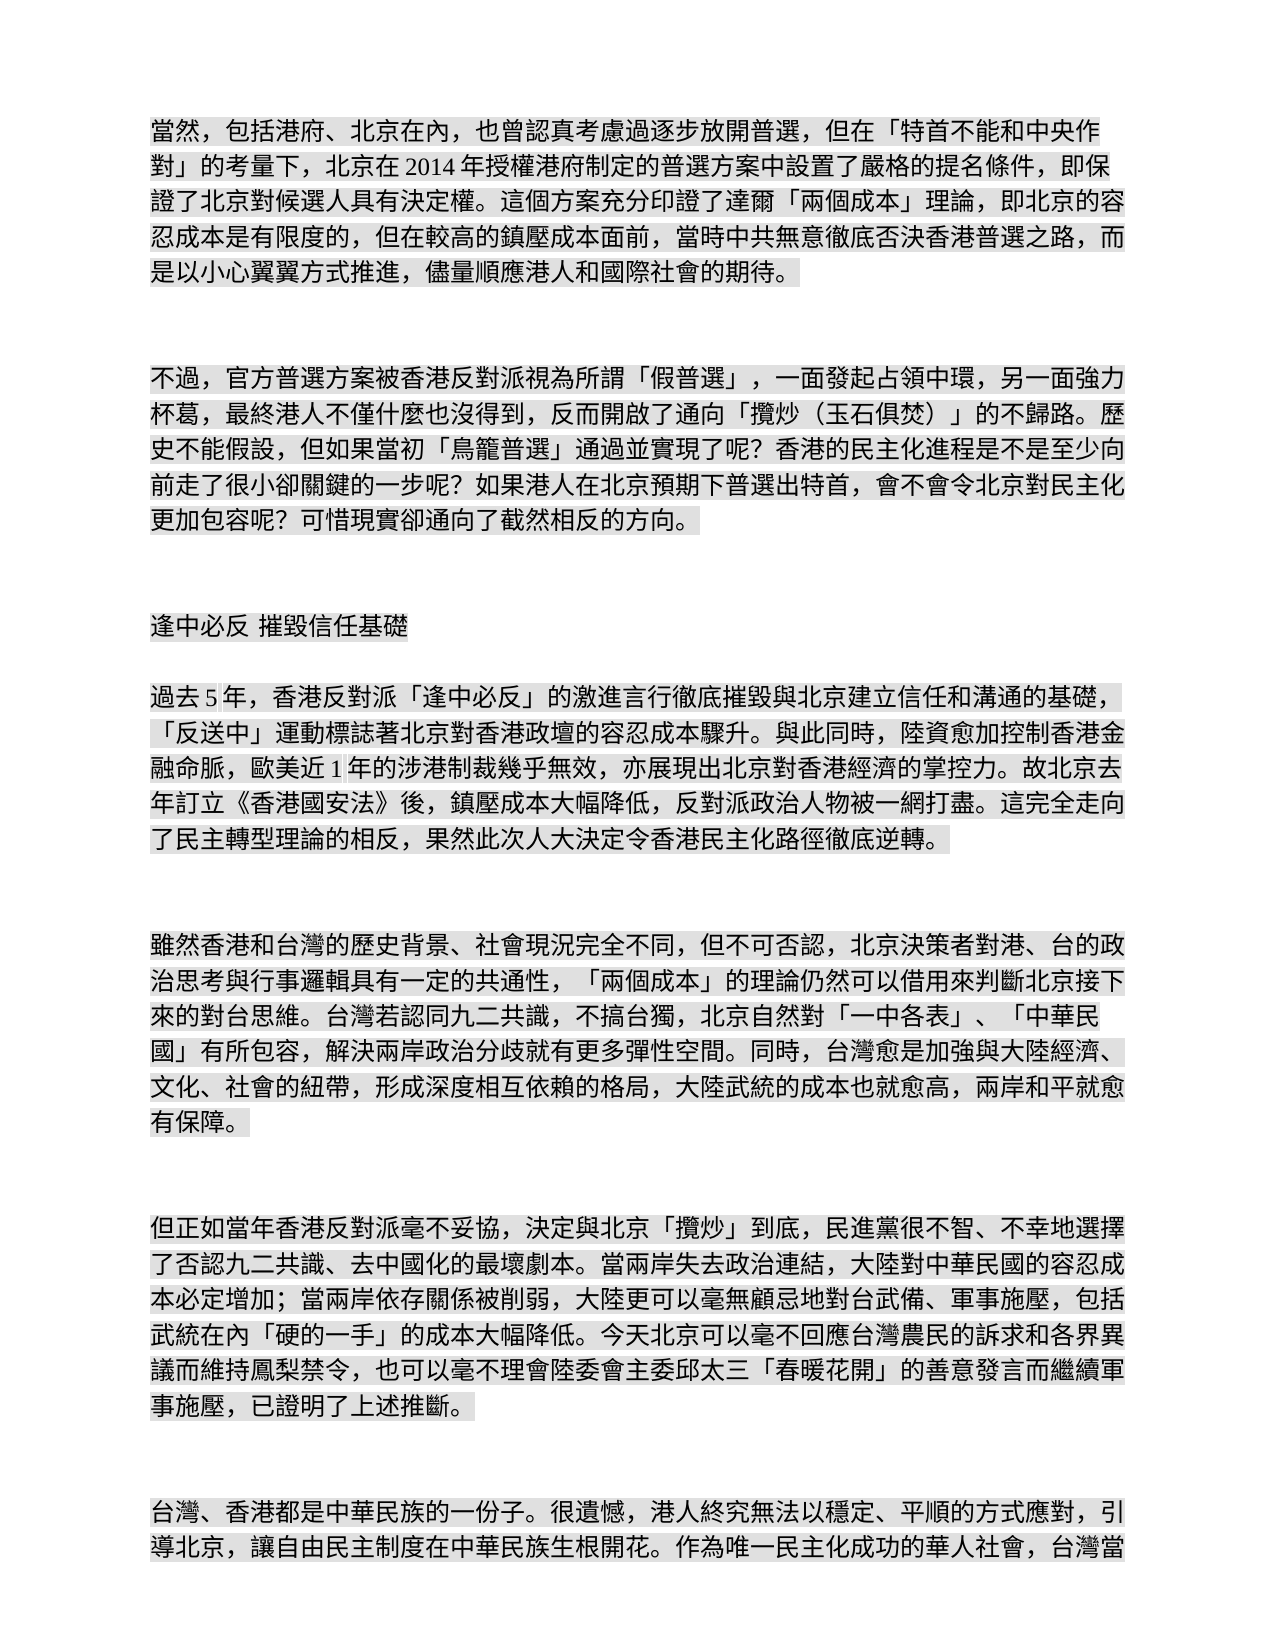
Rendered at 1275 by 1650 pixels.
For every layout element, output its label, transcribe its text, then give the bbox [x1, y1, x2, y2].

text 當然，包括港府、北京在內，也曾認真考慮過逐步放開普選，但在「特首不能和中央作對」的考量下，北京在2014年授權港府制定的普選方案中設置了嚴格的提名條件，即保證了北京對候選人具有決定權。這個方案充分印證了達爾「兩個成本」理論，即北京的容忍成本是有限度的，但在較高的鎮壓成本面前，當時中共無意徹底否決香港普選之路，而是以小心翼翼方式推進，儘量順應港人和國際社會的期待。 不過，官方普選方案被香港反對派視為所謂「假普選」，一面發起占領中環，另一面強力杯葛，最終港人不僅什麼也沒得到，反而開啟了通向「攬炒（玉石俱焚）」的不歸路。歷史不能假設，但如果當初「鳥籠普選」通過並實現了呢？香港的民主化進程是不是至少向前走了很小卻關鍵的一步呢？如果港人在北京預期下普選出特首，會不會令北京對民主化更加包容呢？可惜現實卻通向了截然相反的方向。 逢中必反 摧毀信任基礎 過去5年，香港反對派「逢中必反」的激進言行徹底摧毀與北京建立信任和溝通的基礎，「反送中」運動標誌著北京對香港政壇的容忍成本驟升。與此同時，陸資愈加控制香港金融命脈，歐美近1年的涉港制裁幾乎無效，亦展現出北京對香港經濟的掌控力。故北京去年訂立《香港國安法》後，鎮壓成本大幅降低，反對派政治人物被一網打盡。這完全走向了民主轉型理論的相反，果然此次人大決定令香港民主化路徑徹底逆轉。 雖然香港和台灣的歷史背景、社會現況完全不同，但不可否認，北京決策者對港、台的政治思考與行事邏輯具有一定的共通性，「兩個成本」的理論仍然可以借用來判斷北京接下來的對台思維。台灣若認同九二共識，不搞台獨，北京自然對「一中各表」、「中華民國」有所包容，解決兩岸政治分歧就有更多彈性空間。同時，台灣愈是加強與大陸經濟、文化、社會的紐帶，形成深度相互依賴的格局，大陸武統的成本也就愈高，兩岸和平就愈有保障。 但正如當年香港反對派毫不妥協，決定與北京「攬炒」到底，民進黨很不智、不幸地選擇了否認九二共識、去中國化的最壞劇本。當兩岸失去政治連結，大陸對中華民國的容忍成本必定增加；當兩岸依存關係被削弱，大陸更可以毫無顧忌地對台武備、軍事施壓，包括武統在內「硬的一手」的成本大幅降低。今天北京可以毫不回應台灣農民的訴求和各界異議而維持鳳梨禁令，也可以毫不理會陸委會主委邱太三「春暖花開」的善意發言而繼續軍事施壓，已證明了上述推斷。 台灣、香港都是中華民族的一份子。很遺憾，港人終究無法以穩定、平順的方式應對，引導北京，讓自由民主制度在中華民族生根開花。作為唯一民主化成功的華人社會，台灣當 [150, 75, 1125, 1562]
